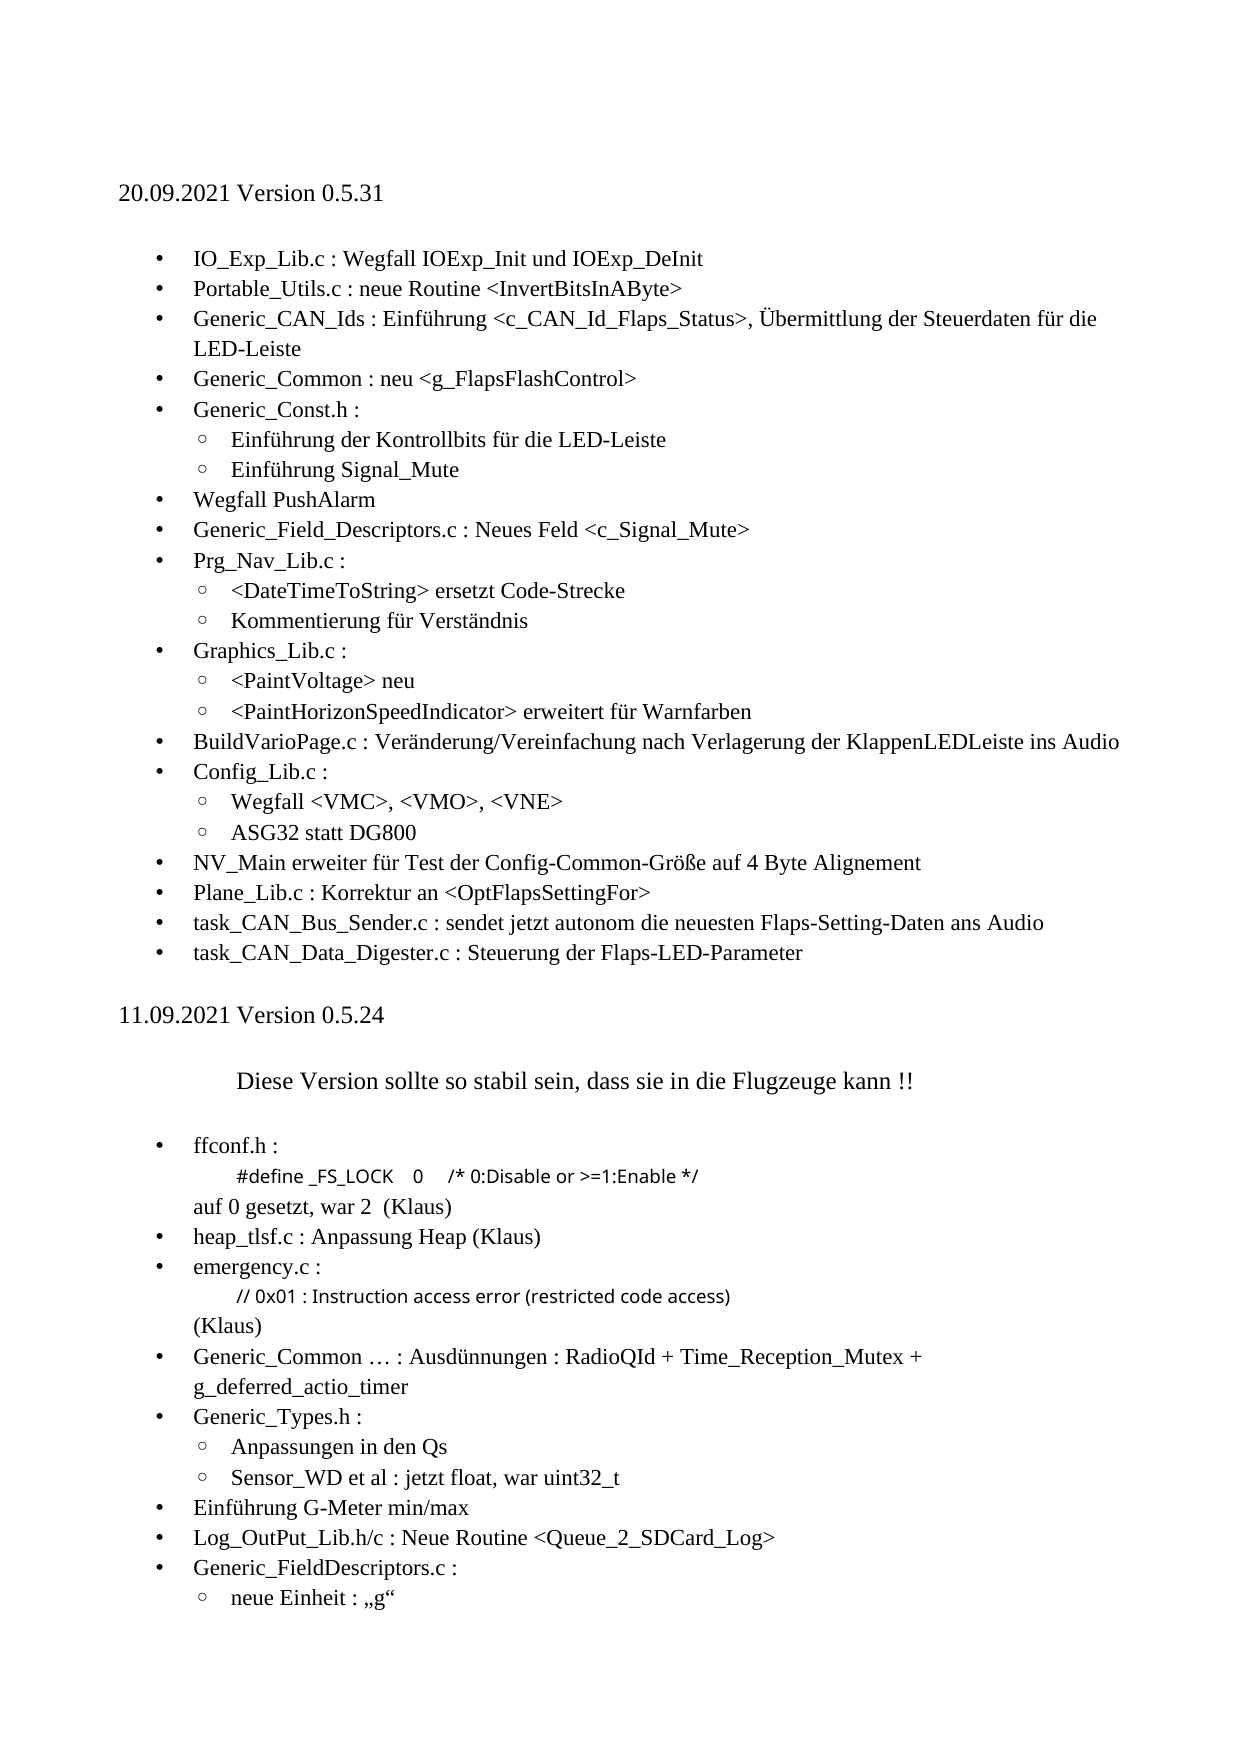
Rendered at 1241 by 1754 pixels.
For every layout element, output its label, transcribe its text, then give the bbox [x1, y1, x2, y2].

list Generic_FieldDescriptors.c : [156, 1554, 1122, 1581]
list ffconf.h : #define _FS_LOCK 0 /* 0:Disable or >=1:Enable */ auf 0 gesetzt, war 2 (Klaus) [156, 1132, 1122, 1219]
list Config_Lib.c : [156, 758, 1122, 784]
list Sensor_WD et al : jetzt float, war uint32_t [193, 1464, 1122, 1490]
list Wegfall PushAlarm [156, 486, 1122, 513]
list <DateTimeToString> ersetzt Code-Strecke [193, 577, 1122, 603]
list task_CAN_Data_Digester.c : Steuerung der Flaps-LED-Parameter [156, 939, 1122, 966]
list NV_Main erweiter für Test der Config-Common-Größe auf 4 Byte Alignement [156, 849, 1122, 875]
list Plane_Lib.c : Korrektur an <OptFlapsSettingFor> [156, 879, 1122, 905]
list ASG32 statt DG800 [193, 818, 1122, 845]
list Anpassungen in den Qs [193, 1433, 1122, 1460]
list heap_tlsf.c : Anpassung Heap (Klaus) [156, 1223, 1122, 1249]
list Generic_Common … : Ausdünnungen : RadioQId + Time_Reception_Mutex + g_deferred_actio_timer [156, 1343, 1122, 1399]
list emergency.c : // 0x01 : Instruction access error (restricted code access) (Klaus) [156, 1253, 1122, 1339]
list Log_OutPut_Lib.h/c : Neue Routine <Queue_2_SDCard_Log> [156, 1524, 1122, 1550]
list Portable_Utils.c : neue Routine <InvertBitsInAByte> [156, 275, 1122, 301]
list Kommentierung für Verständnis [193, 607, 1122, 633]
list IO_Exp_Lib.c : Wegfall IOExp_Init und IOExp_DeInit [156, 244, 1122, 271]
list Prg_Nav_Lib.c : [156, 547, 1122, 573]
list Einführung der Kontrollbits für die LED-Leiste [193, 426, 1122, 452]
list task_CAN_Bus_Sender.c : sendet jetzt autonom die neuesten Flaps-Setting-Daten ans Audio [156, 909, 1122, 936]
list Generic_CAN_Ids : Einführung <c_CAN_Id_Flaps_Status>, Übermittlung der Steuerdaten für die LED-Leiste [156, 305, 1122, 362]
text 11.09.2021 Version 0.5.24 [118, 1000, 1122, 1028]
text Diese Version sollte so stabil sein, dass sie in die Flugzeuge kann !! [236, 1066, 1122, 1128]
list Generic_Common : neu <g_FlapsFlashControl> [156, 365, 1122, 392]
list Generic_Const.h : [156, 396, 1122, 422]
list Einführung G-Meter min/max [156, 1494, 1122, 1520]
list Graphics_Lib.c : [156, 637, 1122, 664]
text 20.09.2021 Version 0.5.31 [118, 178, 1122, 207]
list Generic_Types.h : [156, 1403, 1122, 1429]
list BuildVarioPage.c : Veränderung/Vereinfachung nach Verlagerung der KlappenLEDLeiste ins Audio [156, 728, 1122, 754]
list Einführung Signal_Mute [193, 456, 1122, 482]
list neue Einheit : „g“ [193, 1584, 1122, 1611]
list Wegfall <VMC>, <VMO>, <VNE> [193, 788, 1122, 815]
list <PaintHorizonSpeedIndicator> erweitert für Warnfarben [193, 698, 1122, 724]
list Generic_Field_Descriptors.c : Neues Feld <c_Signal_Mute> [156, 516, 1122, 543]
list <PaintVoltage> neu [193, 667, 1122, 694]
